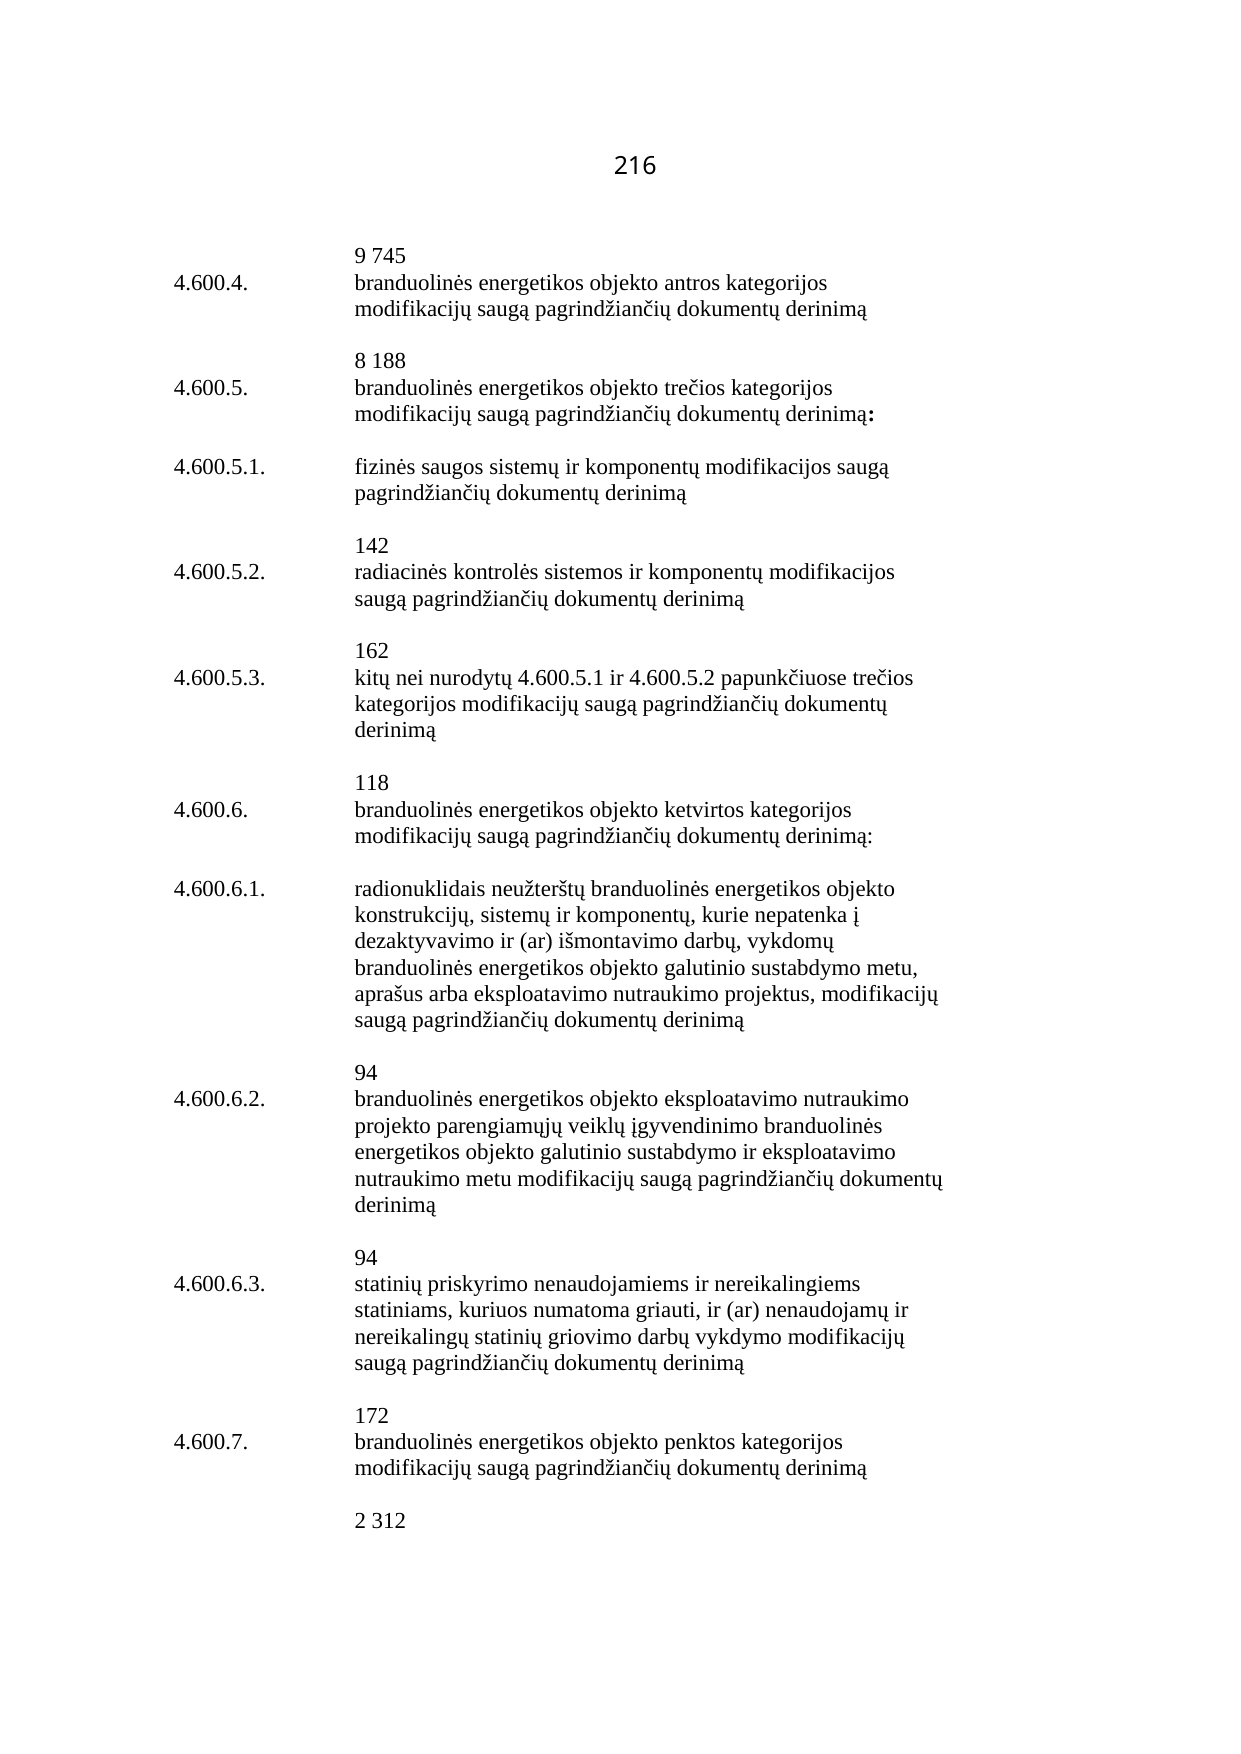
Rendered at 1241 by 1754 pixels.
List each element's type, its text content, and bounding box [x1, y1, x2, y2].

text 4.600.5.2. radiacinės kontrolės sistemos ir komponentų modifikacijos saugą pagrindžiančių dokumentų derinimą 162 [174, 558, 945, 664]
text 4.600.6. branduolinės energetikos objekto ketvirtos kategorijos modifikacijų saugą pagrindžiančių dokumentų derinimą: [174, 796, 945, 875]
text 4.600.4. branduolinės energetikos objekto antros kategorijos modifikacijų saugą pagrindžiančių dokumentų derinimą 8 188 [174, 268, 945, 374]
text 9 745 [174, 216, 945, 268]
text 4.600.6.1. radionuklidais neužterštų branduolinės energetikos objekto konstrukcijų, sistemų ir komponentų, kurie nepatenka į dezaktyvavimo ir (ar) išmontavimo darbų, vykdomų branduolinės energetikos objekto galutinio sustabdymo metu, aprašus arba eksploatavimo nutraukimo projektus, modifikacijų saugą pagrindžiančių dokumentų derinimą 94 [174, 875, 945, 1086]
text 4.600.5. branduolinės energetikos objekto trečios kategorijos modifikacijų saugą pagrindžiančių dokumentų derinimą: [174, 374, 945, 453]
text 4.600.7. branduolinės energetikos objekto penktos kategorijos modifikacijų saugą pagrindžiančių dokumentų derinimą 2 312 [174, 1428, 945, 1533]
text 4.600.6.2. branduolinės energetikos objekto eksploatavimo nutraukimo projekto parengiamųjų veiklų įgyvendinimo branduolinės energetikos objekto galutinio sustabdymo ir eksploatavimo nutraukimo metu modifikacijų saugą pagrindžiančių dokumentų derinimą 94 [174, 1086, 945, 1270]
text 4.600.6.3. statinių priskyrimo nenaudojamiems ir nereikalingiems statiniams, kuriuos numatoma griauti, ir (ar) nenaudojamų ir nereikalingų statinių griovimo darbų vykdymo modifikacijų saugą pagrindžiančių dokumentų derinimą 172 [174, 1270, 945, 1428]
text 4.600.5.1. fizinės saugos sistemų ir komponentų modifikacijos saugą pagrindžiančių dokumentų derinimą 142 [174, 453, 945, 558]
text 4.600.5.3. kitų nei nurodytų 4.600.5.1 ir 4.600.5.2 papunkčiuose trečios kategorijos modifikacijų saugą pagrindžiančių dokumentų derinimą 118 [174, 664, 945, 796]
